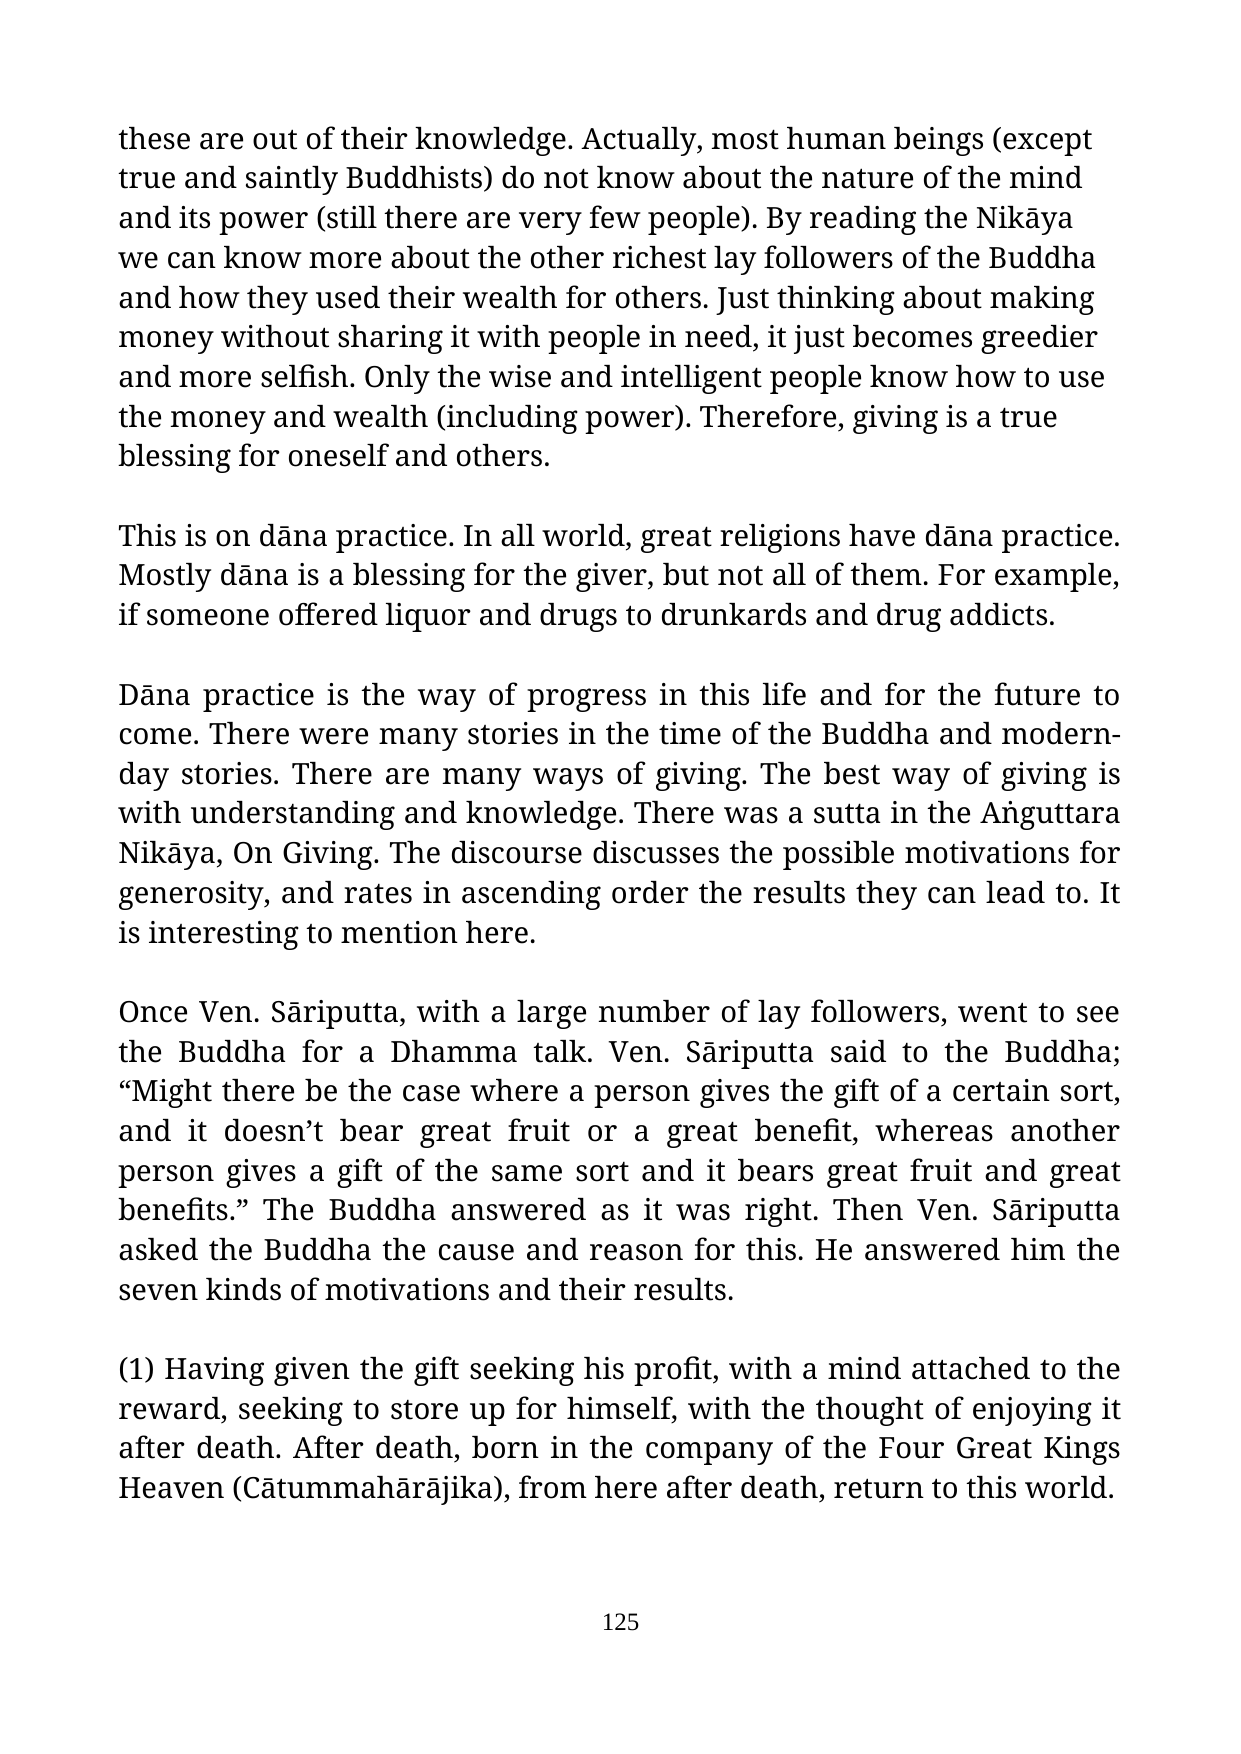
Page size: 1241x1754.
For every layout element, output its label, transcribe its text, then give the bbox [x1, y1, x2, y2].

text This is on dāna practice. In all world, great religions have dāna practice. Mostly dāna is a blessing for the giver, but not all of them. For example, if someone offered liquor and drugs to drunkards and drug addicts. Dāna practice is the way of progress in this life and for the future to come. There were many stories in the time of the Buddha and modern-day stories. There are many ways of giving. The best way of giving is with understanding and knowledge. There was a sutta in the Aṅguttara Nikāya, On Giving. The discourse discusses the possible motivations for generosity, and rates in ascending order the results they can lead to. It is interesting to mention here. Once Ven. Sāriputta, with a large number of lay followers, went to see the Buddha for a Dhamma talk. Ven. Sāriputta said to the Buddha; “Might there be the case where a person gives the gift of a certain sort, and it doesn’t bear great fruit or a great benefit, whereas another person gives a gift of the same sort and it bears great fruit and great benefits.” The Buddha answered as it was right. Then Ven. Sāriputta asked the Buddha the cause and reason for this. He answered him the seven kinds of motivations and their results. (1) Having given the gift seeking his profit, with a mind attached to the reward, seeking to store up for himself, with the thought of enjoying it after death. After death, born in the company of the Four Great Kings Heaven (Cātummahārājika), from here after death, return to this world. [118, 515, 1122, 1547]
text these are out of their knowledge. Actually, most human beings (except true and saintly Buddhists) do not know about the nature of the mind and its power (still there are very few people). By reading the Nikāya we can know more about the other richest lay followers of the Buddha and how they used their wealth for others. Just thinking about making money without sharing it with people in need, it just becomes greedier and more selfish. Only the wise and intelligent people know how to use the money and wealth (including power). Therefore, giving is a true blessing for oneself and others. [118, 118, 1122, 475]
